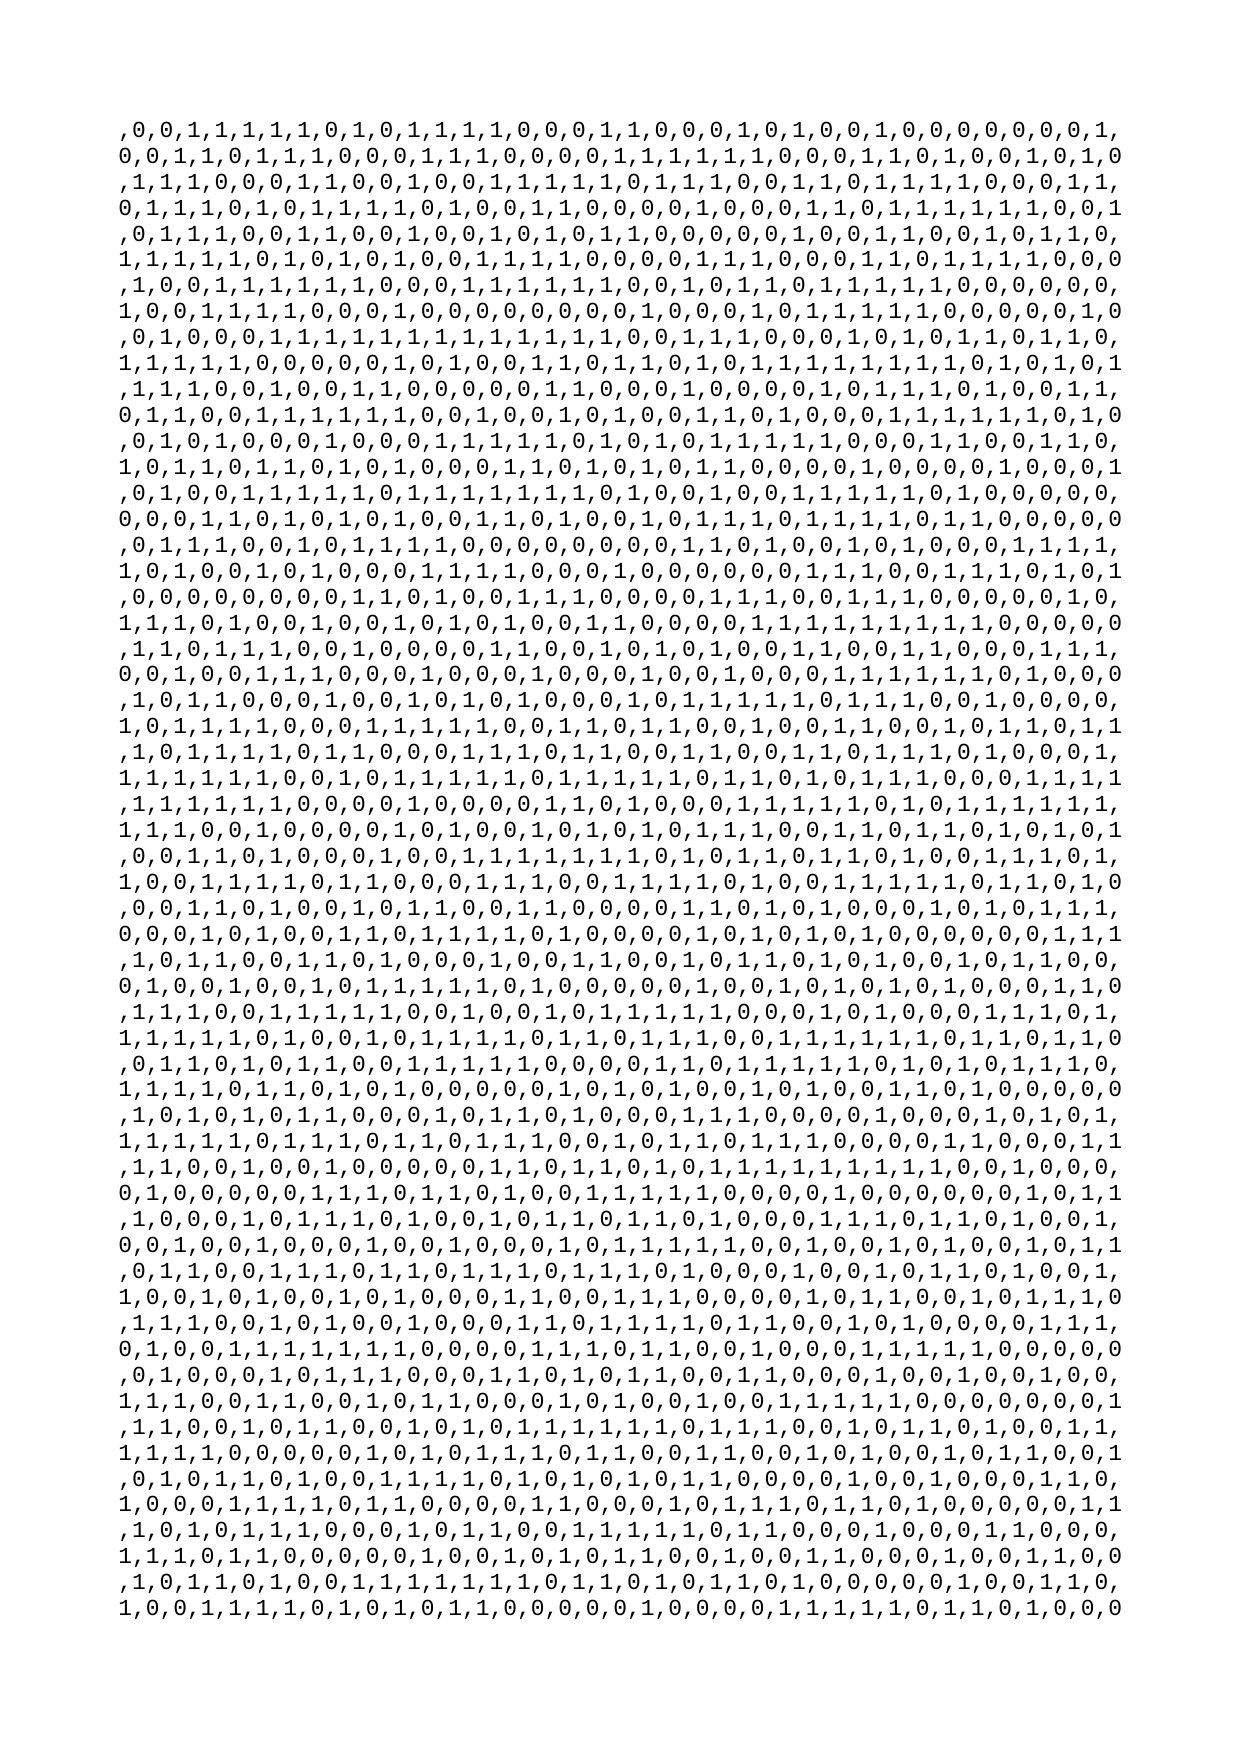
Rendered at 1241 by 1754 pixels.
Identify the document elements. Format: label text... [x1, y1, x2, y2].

text ,0,0,1,1,1,1,1,0,1,0,1,1,1,1,0,0,0,1,1,0,0,0,1,0,1,0,0,1,0,0,0,0,0,0,0,1,0,0,1,1,0,1,1,1,0,0,0,1,1,1,0,0,0,0,1,1,1,1,1,1,0,0,0,1,1,0,1,0,0,1,0,1,0,1,1,1,0,0,0,1,1,0,0,1,0,0,1,1,1,1,1,0,1,1,1,0,0,1,1,0,1,1,1,1,0,0,0,1,1,0,1,1,1,0,1,0,1,1,1,1,0,1,0,0,1,1,0,0,0,0,1,0,0,0,1,1,0,1,1,1,1,1,1,0,0,1,0,1,1,1,0,0,1,1,0,0,1,0,0,1,0,1,0,1,1,0,0,0,0,0,1,0,0,1,1,0,0,1,0,1,1,0,1,1,1,1,1,0,1,0,1,0,1,0,0,1,1,1,1,0,0,0,0,1,1,1,0,0,0,1,1,0,1,1,1,1,0,0,0,1,0,0,1,1,1,1,1,1,0,0,0,1,1,1,1,1,1,0,0,1,0,1,1,0,1,1,1,1,1,0,0,0,0,0,0,1,0,0,1,1,1,1,0,0,0,1,0,0,0,0,0,0,0,0,1,0,0,0,1,0,1,1,1,1,1,0,0,0,0,0,1,0,0,1,0,0,0,1,1,1,1,1,1,1,1,1,1,1,1,1,0,0,1,1,1,0,0,0,1,0,1,0,1,1,0,1,1,0,1,1,1,1,1,0,0,0,0,0,1,0,1,0,0,1,1,0,1,1,0,1,0,1,1,1,1,1,1,1,1,0,1,0,1,0,1,1,1,1,0,0,1,0,0,1,1,0,0,0,0,0,1,1,0,0,0,1,0,0,0,0,1,0,1,1,1,0,1,0,0,1,1,0,1,1,0,0,1,1,1,1,1,1,0,0,1,0,0,1,0,1,0,0,1,1,0,1,0,0,0,1,1,1,1,1,1,0,1,0,0,1,0,1,0,0,0,1,0,0,0,1,1,1,1,1,0,1,0,1,0,1,1,1,1,1,0,0,0,1,1,0,0,1,1,0,1,0,1,1,0,1,1,0,1,0,1,0,0,0,1,1,0,1,0,1,0,1,1,0,0,0,0,1,0,0,0,0,1,0,0,0,1,0,1,0,0,1,1,1,1,1,0,1,1,1,1,1,1,1,0,1,0,0,1,0,0,1,1,1,1,1,0,1,0,0,0,0,0,0,0,0,1,1,0,1,0,1,0,1,0,0,1,1,0,1,0,0,1,0,1,1,1,0,1,1,1,1,0,1,1,0,0,0,0,0,0,1,1,1,0,0,1,0,1,1,1,1,0,0,0,0,0,0,0,0,1,1,0,1,0,0,1,0,1,0,0,0,1,1,1,1,1,0,1,0,0,1,0,1,0,0,0,1,1,1,1,0,0,0,1,0,0,0,0,0,0,1,1,1,0,0,1,1,1,0,1,0,1,0,0,0,0,0,0,0,0,1,1,0,1,0,0,1,1,1,0,0,0,0,1,1,1,0,0,1,1,1,0,0,0,0,0,1,0,1,1,1,0,1,0,0,1,0,0,1,0,1,0,1,0,0,1,1,0,0,0,0,1,1,1,1,1,1,1,1,1,0,0,0,0,0,1,1,0,1,1,1,0,0,1,0,0,0,0,1,1,0,0,1,0,1,0,1,0,0,1,1,0,0,1,1,0,0,0,1,1,1,0,0,1,0,0,1,1,1,0,0,0,1,0,0,0,1,0,0,0,1,0,0,1,0,0,0,1,1,1,1,1,1,0,1,0,0,0,1,0,1,1,0,0,0,1,0,0,1,0,1,0,1,0,0,0,1,0,1,1,1,1,1,0,1,1,1,0,0,1,0,0,0,0,1,0,1,1,1,1,0,0,0,1,1,1,1,1,0,0,1,1,0,1,1,0,0,1,0,0,1,1,0,0,1,0,1,1,0,1,1,1,0,1,1,1,1,0,1,1,0,0,0,1,1,1,0,1,1,0,0,1,1,0,0,1,1,0,1,1,1,0,1,0,0,0,1,1,1,1,1,1,1,0,0,1,0,1,1,1,1,1,0,1,1,1,1,1,0,1,1,0,1,0,1,1,1,0,0,0,1,1,1,1,1,1,1,1,1,1,0,0,0,0,1,0,0,0,0,1,1,0,1,0,0,0,1,1,1,1,1,0,1,0,1,1,1,1,1,1,1,1,1,0,0,1,0,0,0,0,1,0,1,0,0,1,0,1,0,1,0,1,1,1,0,0,1,1,0,1,1,0,1,0,1,0,1,0,0,1,1,0,1,0,0,0,1,0,0,1,1,1,1,1,1,1,0,1,0,1,1,0,1,1,0,1,0,0,1,1,1,0,1,1,0,0,1,1,1,1,0,1,1,0,0,0,1,1,1,0,0,1,1,1,1,0,1,0,0,1,1,1,1,1,0,1,1,0,1,0,0,0,1,1,0,1,0,0,1,0,1,1,0,0,1,1,0,0,0,0,1,1,0,1,0,1,0,0,0,1,0,1,0,1,1,1,0,0,0,1,0,1,0,0,1,1,0,1,1,1,1,0,1,0,0,0,0,1,0,1,0,1,0,1,0,0,0,0,0,0,1,1,1,1,0,1,1,0,0,1,1,0,1,0,0,0,1,0,0,1,1,0,0,1,0,1,1,0,1,0,1,0,0,1,0,1,1,0,0,0,1,0,0,1,0,0,1,0,1,1,1,1,1,0,1,0,0,0,0,0,1,0,0,1,0,1,0,1,0,1,0,0,0,1,1,0,1,1,1,0,0,1,1,1,1,1,0,0,1,0,0,1,0,1,1,1,1,1,0,0,0,1,0,1,0,0,0,1,1,1,0,1,1,1,1,1,1,0,1,0,0,1,0,1,1,1,1,0,1,1,0,1,1,1,0,0,1,1,1,1,1,1,0,1,1,0,1,1,0,0,1,1,0,1,0,1,1,0,0,1,1,1,1,1,0,0,0,0,1,1,0,1,1,1,1,1,0,1,0,1,0,1,1,1,0,1,1,1,1,0,1,1,0,1,0,1,0,0,0,0,0,1,0,1,0,1,0,0,1,0,1,0,0,1,1,0,1,0,0,0,0,0,1,0,1,0,1,0,1,1,0,0,0,1,0,1,1,0,1,0,0,0,1,1,1,0,0,0,0,1,0,0,0,1,0,1,0,1,1,1,1,1,1,0,1,1,1,0,1,1,0,1,1,1,0,0,1,0,1,1,0,1,1,1,0,0,0,0,1,1,0,0,0,1,1,1,1,0,0,1,0,0,1,0,0,0,0,0,1,1,0,1,1,0,1,0,1,1,1,1,1,1,1,1,1,0,0,1,0,0,0,0,1,0,0,0,0,0,1,1,1,0,1,1,0,1,0,0,1,1,1,1,1,0,0,0,0,1,0,0,0,0,0,0,1,0,1,1,1,0,0,0,1,0,1,1,1,0,1,0,0,1,0,1,1,0,1,1,0,1,0,0,0,1,1,1,0,1,1,0,1,0,0,1,0,0,1,0,0,1,0,0,0,1,0,0,1,0,0,0,1,0,1,1,1,1,1,0,0,1,0,0,1,0,1,0,0,1,0,1,1,0,1,1,0,0,1,1,1,0,1,1,0,1,1,1,0,1,1,1,0,1,0,0,0,1,0,0,1,0,1,1,0,1,0,0,1,1,0,0,1,0,1,0,0,1,0,1,0,0,0,1,1,0,0,1,1,1,0,0,0,0,1,0,1,1,0,0,1,0,1,1,1,0,1,1,1,0,0,1,0,1,0,0,1,0,0,0,1,1,0,1,1,1,1,0,1,1,0,0,1,0,1,0,0,0,0,1,1,1,0,1,0,0,1,1,1,1,1,1,1,0,0,0,0,1,1,1,0,1,1,0,0,1,0,0,0,1,1,1,1,1,0,0,0,0,0,0,1,0,0,0,1,0,1,1,1,0,0,0,1,1,0,1,0,1,1,0,0,1,1,0,0,0,1,0,0,1,0,0,1,0,0,1,1,1,0,0,1,1,0,0,1,0,1,1,0,0,0,1,0,1,0,0,1,0,0,1,1,1,1,1,0,0,0,0,0,0,0,1,1,1,0,0,1,0,1,1,0,0,1,0,1,0,1,1,1,1,1,1,0,1,1,1,0,0,1,0,1,1,0,1,0,0,1,1,1,1,1,1,0,0,0,0,0,1,0,1,0,1,1,1,0,1,1,0,0,1,1,0,0,1,0,1,0,0,1,0,1,1,0,0,1,0,1,0,1,1,0,1,0,0,1,1,1,1,0,1,0,1,0,1,0,1,1,0,0,0,0,1,0,0,1,0,0,0,1,1,0,1,0,0,0,1,1,1,1,0,1,1,0,0,0,0,1,1,0,0,0,1,0,1,1,1,0,1,1,0,1,0,0,0,0,0,1,1,1,0,1,0,1,1,1,0,0,0,1,0,1,1,0,0,1,1,1,1,1,0,1,1,0,0,0,1,0,0,0,1,1,0,0,0,1,1,1,0,1,1,0,0,0,0,0,1,0,0,1,0,1,0,1,1,0,0,1,0,0,1,1,0,0,0,1,0,0,1,1,0,0,1,0,1,1,0,1,0,0,1,1,1,1,1,1,1,0,1,1,0,1,0,1,1,0,1,0,0,0,0,0,1,0,0,1,1,0,1,0,0,1,1,1,1,0,1,0,1,0,1,1,0,0,0,0,0,1,0,0,0,0,1,1,1,1,1,0,1,1,0,1,0,0,0 [118, 118, 1122, 1622]
